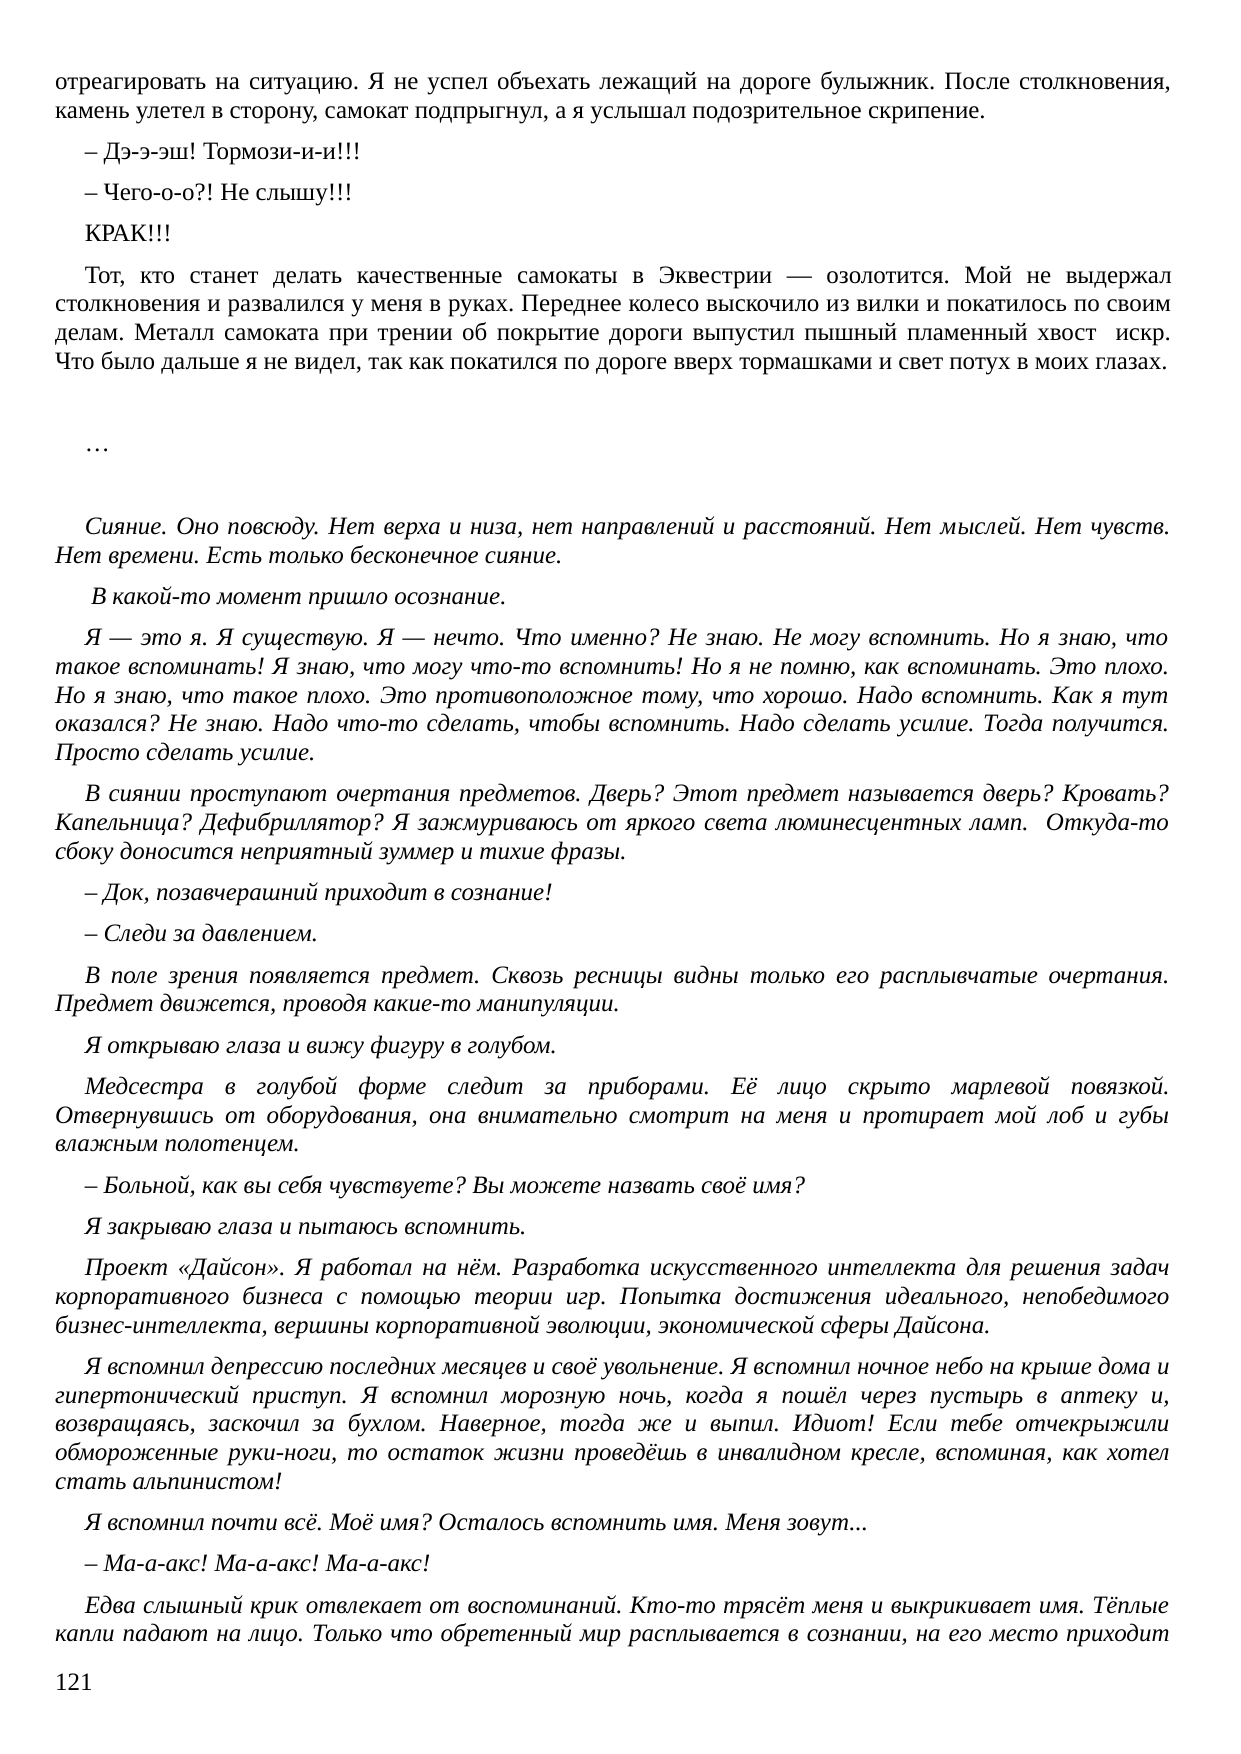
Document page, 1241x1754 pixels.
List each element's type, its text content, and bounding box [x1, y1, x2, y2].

text – Чего-о-о?! Не слышу!!! [55, 177, 1173, 206]
text Тот, кто станет делать качественные самокаты в Эквестрии — озолотится. Мой не выдержал столкновения и развалился у меня в руках. Переднее колесо выскочило из вилки и покатилось по своим делам. Металл самоката при трении об покрытие дороги выпустил пышный пламенный хвост искр. Что было дальше я не видел, так как покатился по дороге вверх тормашками и свет потух в моих глазах. [55, 260, 1173, 375]
text Едва слышный крик отвлекает от воспоминаний. Кто-то трясёт меня и выкрикивает имя. Тёплые капли падают на лицо. Только что обретенный мир расплывается в сознании, на его место приходит [55, 1590, 1173, 1647]
text В сиянии проступают очертания предметов. Дверь? Этот предмет называется дверь? Кровать? Капельница? Дефибриллятор? Я зажмуриваюсь от яркого света люминесцентных ламп. Откуда-то сбоку доносится неприятный зуммер и тихие фразы. [55, 778, 1173, 865]
text В какой-то момент пришло осознание. [55, 581, 1173, 610]
text … [55, 428, 1173, 457]
text Медсестра в голубой форме следит за приборами. Её лицо скрыто марлевой повязкой. Отвернувшись от оборудования, она внимательно смотрит на меня и протирает мой лоб и губы влажным полотенцем. [55, 1071, 1173, 1157]
text – Больной, как вы себя чувствуете? Вы можете назвать своё имя? [55, 1170, 1173, 1198]
text Проект «Дайсон». Я работал на нём. Разработка искусственного интеллекта для решения задач корпоративного бизнеса с помощью теории игр. Попытка достижения идеального, непобедимого бизнес-интеллекта, вершины корпоративной эволюции, экономической сферы Дайсона. [55, 1252, 1173, 1338]
text Я вспомнил почти всё. Моё имя? Осталось вспомнить имя. Меня зовут... [55, 1507, 1173, 1536]
text – Док, позавчерашний приходит в сознание! [55, 877, 1173, 906]
text В поле зрения появляется предмет. Сквозь ресницы видны только его расплывчатые очертания. Предмет движется, проводя какие-то манипуляции. [55, 960, 1173, 1017]
text – Ма-а-акс! Ма-а-акс! Ма-а-акс! [55, 1548, 1173, 1577]
text Я закрываю глаза и пытаюсь вспомнить. [55, 1211, 1173, 1240]
text КРАК!!! [55, 218, 1173, 247]
text Я — это я. Я существую. Я — нечто. Что именно? Не знаю. Не могу вспомнить. Но я знаю, что такое вспоминать! Я знаю, что могу что-то вспомнить! Но я не помню, как вспоминать. Это плохо. Но я знаю, что такое плохо. Это противоположное тому, что хорошо. Надо вспомнить. Как я тут оказался? Не знаю. Надо что-то сделать, чтобы вспомнить. Надо сделать усилие. Тогда получится. Просто сделать усилие. [55, 622, 1173, 766]
text Я открываю глаза и вижу фигуру в голубом. [55, 1030, 1173, 1058]
text Сияние. Оно повсюду. Нет верха и низа, нет направлений и расстояний. Нет мыслей. Нет чувств. Нет времени. Есть только бесконечное сияние. [55, 511, 1173, 568]
text Я вспомнил депрессию последних месяцев и своё увольнение. Я вспомнил ночное небо на крыше дома и гипертонический приступ. Я вспомнил морозную ночь, когда я пошёл через пустырь в аптеку и, возвращаясь, заскочил за бухлом. Наверное, тогда же и выпил. Идиот! Если тебе отчекрыжили обмороженные руки-ноги, то остаток жизни проведёшь в инвалидном кресле, вспоминая, как хотел стать альпинистом! [55, 1351, 1173, 1495]
text – Дэ-э-эш! Тормози-и-и!!! [55, 136, 1173, 165]
text – Следи за давлением. [55, 918, 1173, 947]
text отреагировать на ситуацию. Я не успел объехать лежащий на дороге булыжник. После столкновения, камень улетел в сторону, самокат подпрыгнул, а я услышал подозрительное скрипение. [55, 66, 1173, 123]
